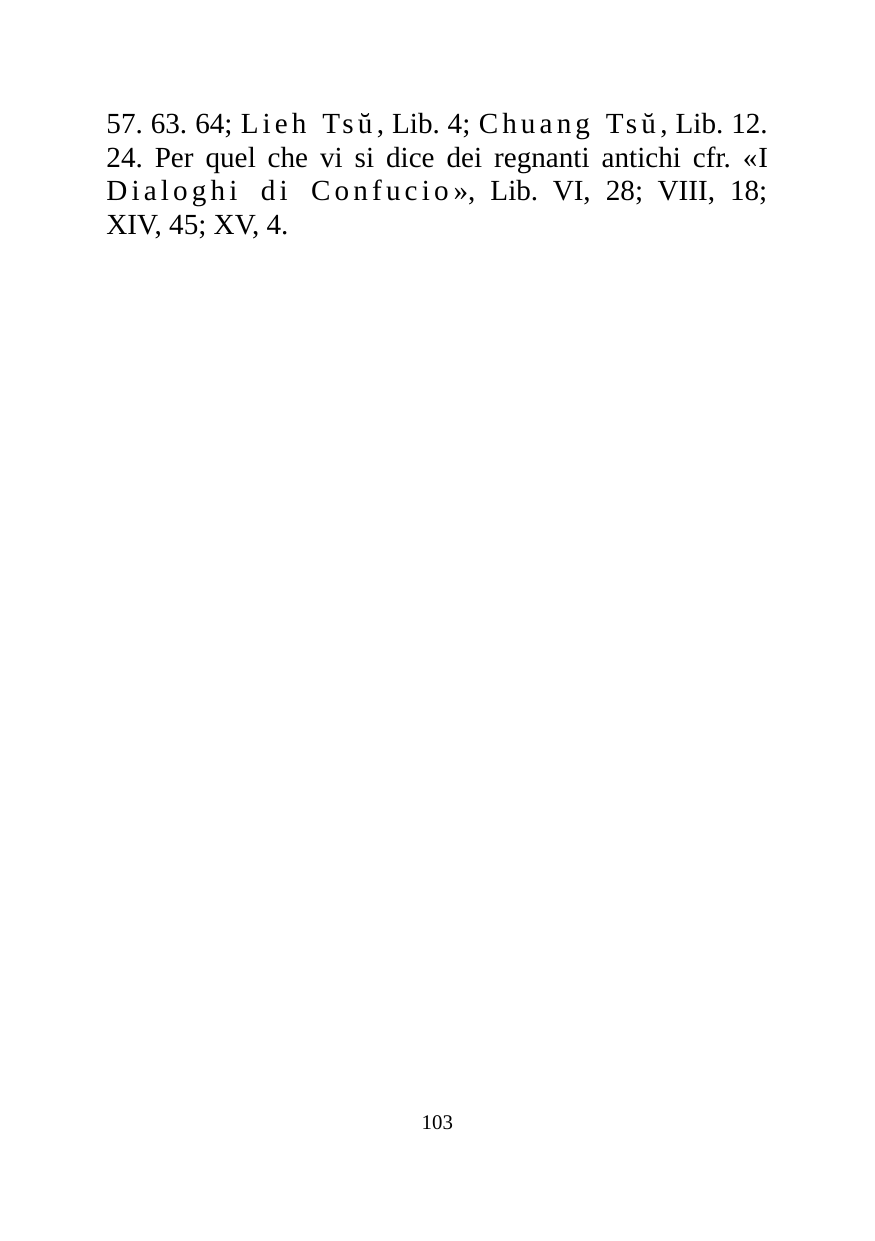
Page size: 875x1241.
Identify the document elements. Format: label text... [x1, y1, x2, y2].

text 57. 63. 64; Lieh Tsŭ, Lib. 4; Chuang Tsŭ, Lib. 12. 24. Per quel che vi si dice dei regnanti antichi cfr. «I Dialoghi di Confucio», Lib. VI, 28; VIII, 18; XIV, 45; XV, 4. [106, 106, 768, 240]
